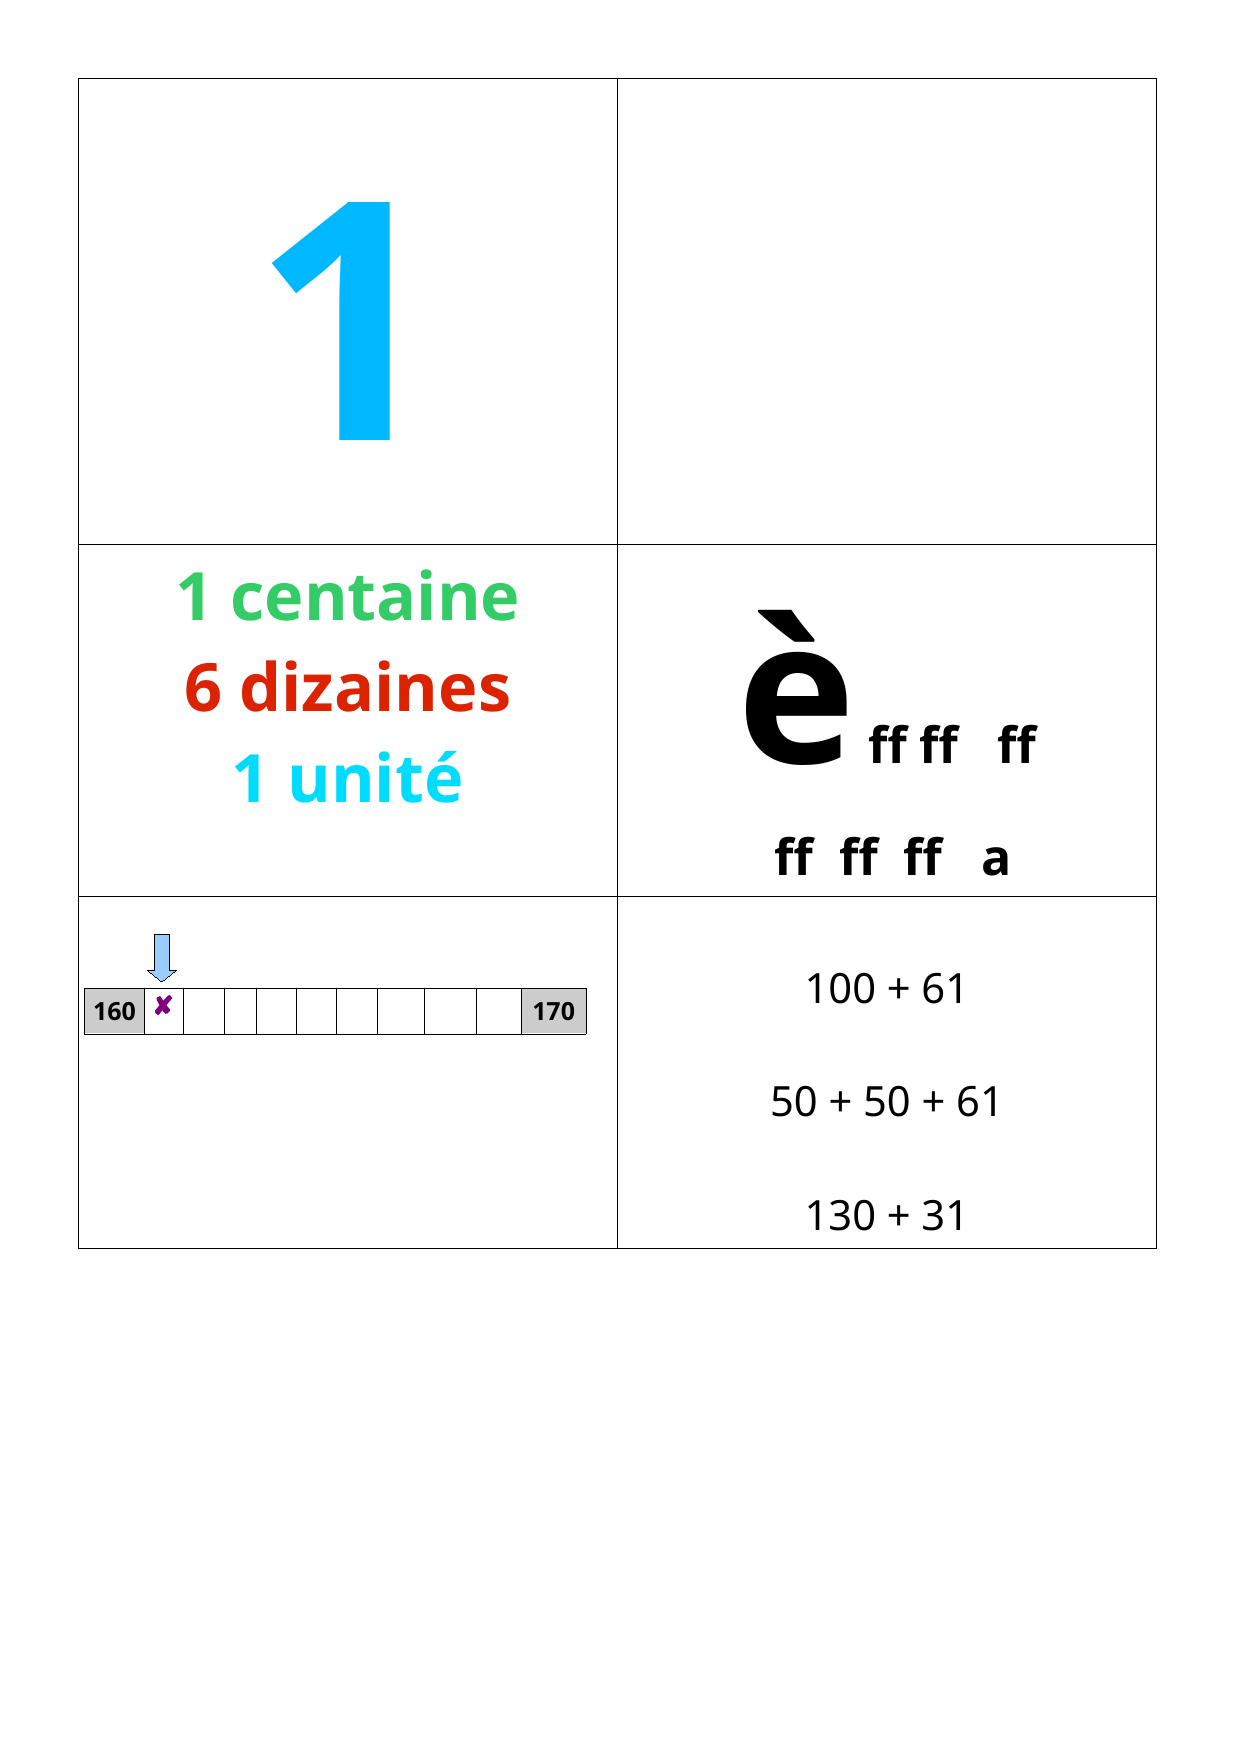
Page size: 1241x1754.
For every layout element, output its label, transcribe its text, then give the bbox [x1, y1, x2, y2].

table_header [337, 989, 377, 1033]
table_header [297, 989, 336, 1033]
table_cell [618, 79, 1156, 544]
table_header [425, 989, 476, 1033]
table_header [225, 989, 256, 1033]
table_cell 1 centaine 6 dizaines 1 unité [79, 545, 617, 896]
table_cell 1 [79, 79, 617, 544]
table_cell è ff ff ff ff ff ff a [618, 545, 1156, 896]
table_header [257, 989, 296, 1033]
table_header [378, 989, 424, 1033]
table_header 170 [522, 989, 586, 1033]
table_header 160 [85, 989, 144, 1033]
table_header [477, 989, 521, 1033]
table_header [184, 989, 224, 1033]
table_cell 100 + 61 50 + 50 + 61 130 + 31 [618, 897, 1156, 1248]
table_header  [145, 989, 183, 1033]
table_cell [79, 897, 617, 1248]
